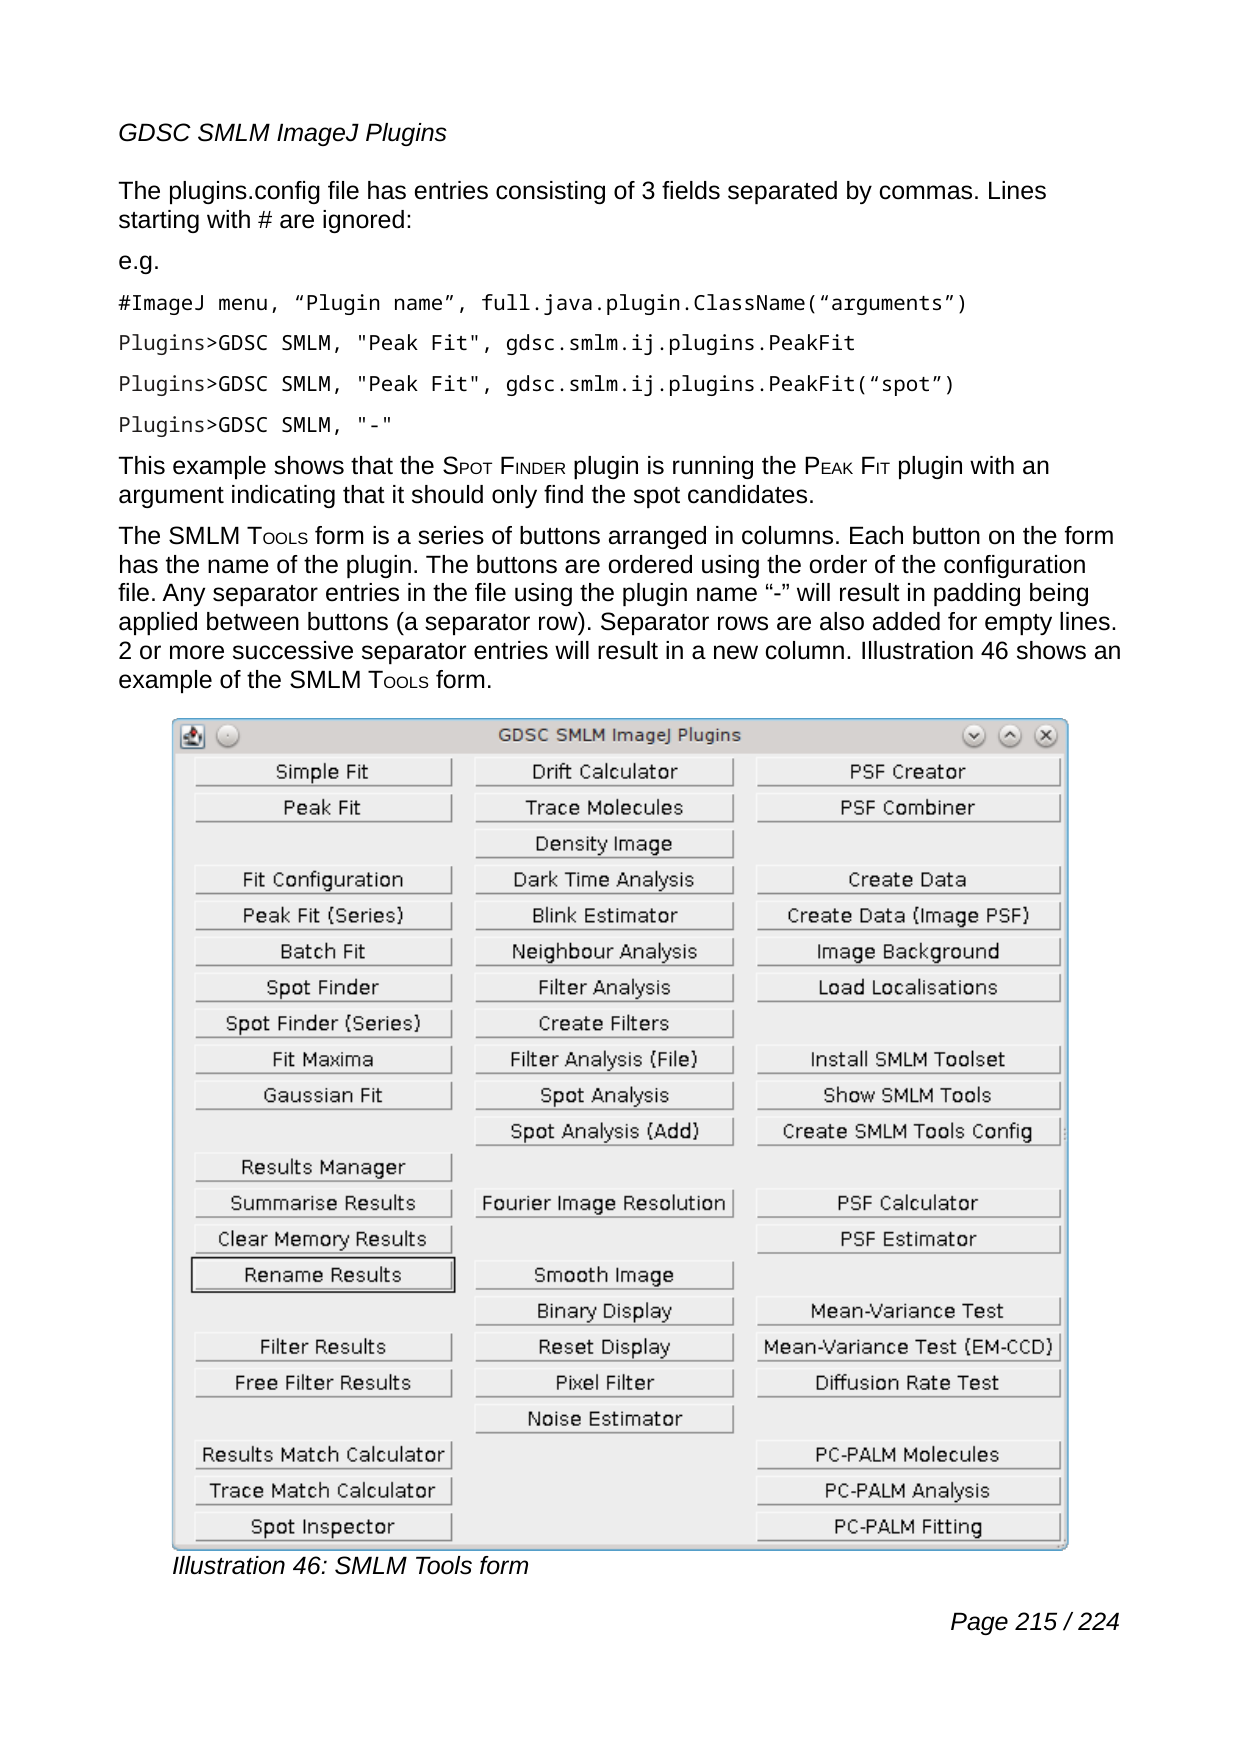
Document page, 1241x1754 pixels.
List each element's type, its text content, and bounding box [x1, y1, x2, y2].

text Plugins>GDSC SMLM, "Peak Fit", gdsc.smlm.ij.plugins.PeakFit(“spot”) [118, 369, 1122, 398]
text #ImageJ menu, “Plugin name”, full.java.plugin.ClassName(“arguments”) [118, 288, 1122, 316]
picture [171, 718, 1069, 1551]
text Illustration 46: SMLM Tools form [172, 1551, 1068, 1580]
text The plugins.config file has entries consisting of 3 fields separated by commas. Lines starting with # are ignored: [118, 176, 1122, 234]
text This example shows that the Spot Finder plugin is running the Peak Fit plugin with an argument indicating that it should only find the spot candidates. [118, 451, 1122, 508]
text Plugins>GDSC SMLM, "-" [118, 410, 1122, 439]
text e.g. [118, 246, 1122, 275]
text The SMLM Tools form is a series of buttons arranged in columns. Each button on the form has the name of the plugin. The buttons are ordered using the order of the configuration file. Any separator entries in the file using the plugin name “-” will result in padding being applied between buttons (a separator row). Separator rows are also added for empty lines. 2 or more successive separator entries will result in a new column. Illustration 46 shows an example of the SMLM Tools form. [118, 521, 1122, 693]
text Plugins>GDSC SMLM, "Peak Fit", gdsc.smlm.ij.plugins.PeakFit [118, 328, 1122, 357]
